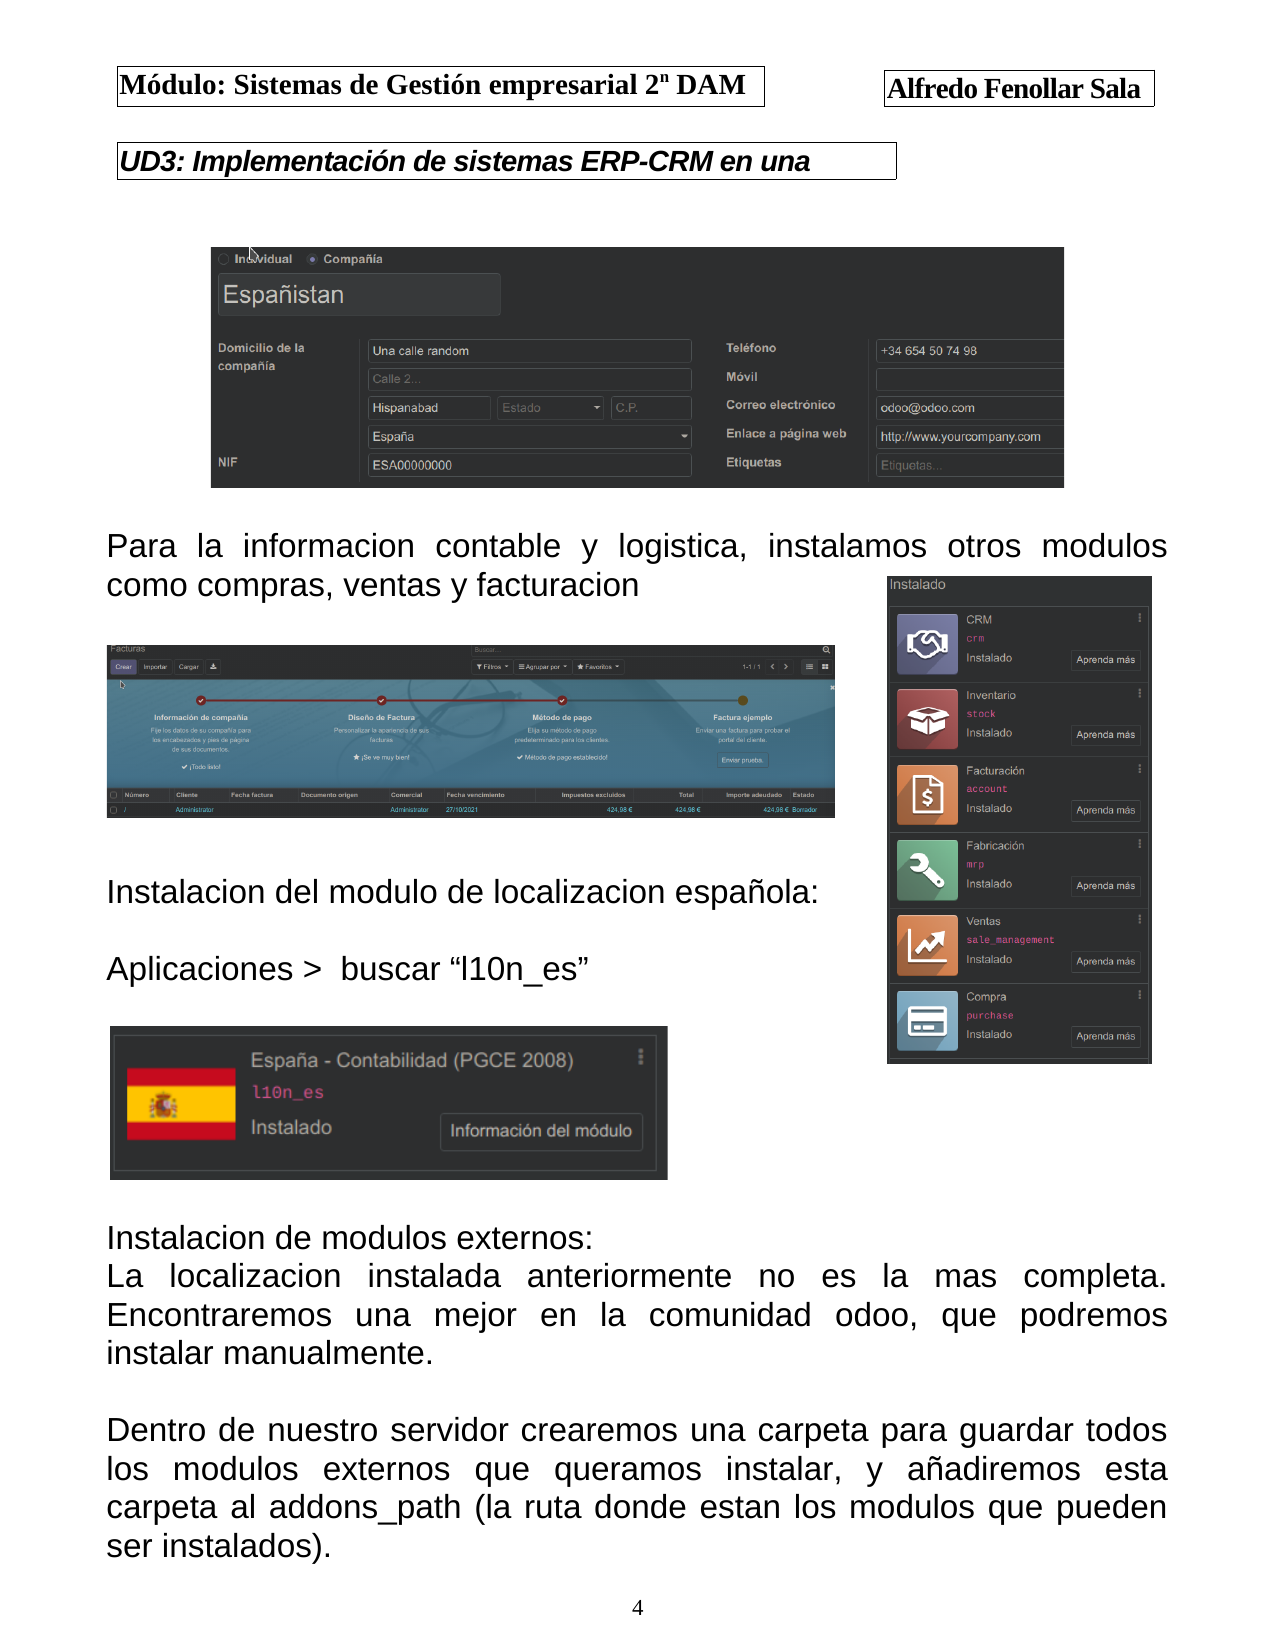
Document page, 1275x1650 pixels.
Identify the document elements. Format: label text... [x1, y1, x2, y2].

picture [106, 645, 835, 818]
text Instalacion de modulos externos: [106, 1218, 1169, 1257]
text La localizacion instalada anteriormente no es la mas completa. Encontraremos una mejor en la comunidad odoo, que podremos instalar manualmente. [106, 1257, 1169, 1372]
text Instalacion del modulo de localizacion española: [106, 872, 887, 911]
picture [210, 247, 1065, 488]
text Dentro de nuestro servidor crearemos una carpeta para guardar todos los modulos externos que queramos instalar, y añadiremos esta carpeta al addons_path (la ruta donde estan los modulos que pueden ser instalados). [106, 1410, 1169, 1564]
text Aplicaciones > buscar “l10n_es” [106, 949, 887, 987]
picture [887, 576, 1152, 1064]
text [1152, 949, 1169, 987]
text Para la informacion contable y logistica, instalamos otros modulos como compras, ventas y facturacion [106, 526, 1169, 603]
picture [110, 1026, 668, 1180]
